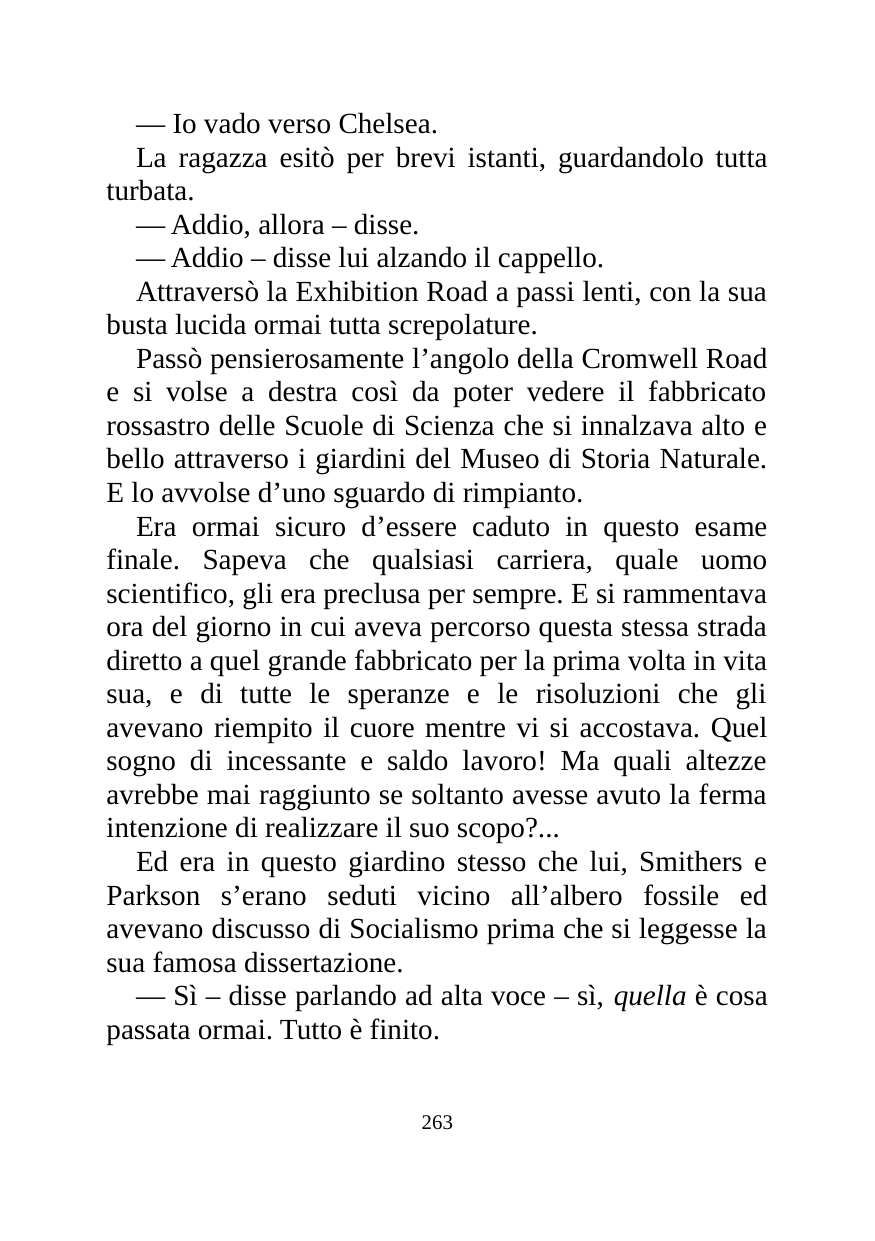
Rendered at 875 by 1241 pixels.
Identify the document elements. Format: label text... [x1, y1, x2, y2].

text — Sì – disse parlando ad alta voce – sì, quella è cosa passata ormai. Tutto è finito. [106, 978, 768, 1045]
text Ed era in questo giardino stesso che lui, Smithers e Parkson s’erano seduti vicino all’albero fossile ed avevano discusso di Socialismo prima che si leggesse la sua famosa dissertazione. [106, 844, 768, 978]
text Attraversò la Exhibition Road a passi lenti, con la sua busta lucida ormai tutta screpolature. [106, 274, 768, 341]
text La ragazza esitò per brevi istanti, guardandolo tutta turbata. [106, 140, 768, 207]
text Era ormai sicuro d’essere caduto in questo esame finale. Sapeva che qualsiasi carriera, quale uomo scientifico, gli era preclusa per sempre. E si rammentava ora del giorno in cui aveva percorso questa stessa strada diretto a quel grande fabbricato per la prima volta in vita sua, e di tutte le speranze e le risoluzioni che gli avevano riempito il cuore mentre vi si accostava. Quel sogno di incessante e saldo lavoro! Ma quali altezze avrebbe mai raggiunto se soltanto avesse avuto la ferma intenzione di realizzare il suo scopo?... [106, 509, 768, 844]
text — Io vado verso Chelsea. [106, 106, 768, 140]
text — Addio – disse lui alzando il cappello. [106, 240, 768, 274]
text — Addio, allora – disse. [106, 207, 768, 240]
text Passò pensierosamente l’angolo della Cromwell Road e si volse a destra così da poter vedere il fabbricato rossastro delle Scuole di Scienza che si innalzava alto e bello attraverso i giardini del Museo di Storia Naturale. E lo avvolse d’uno sguardo di rimpianto. [106, 341, 768, 509]
